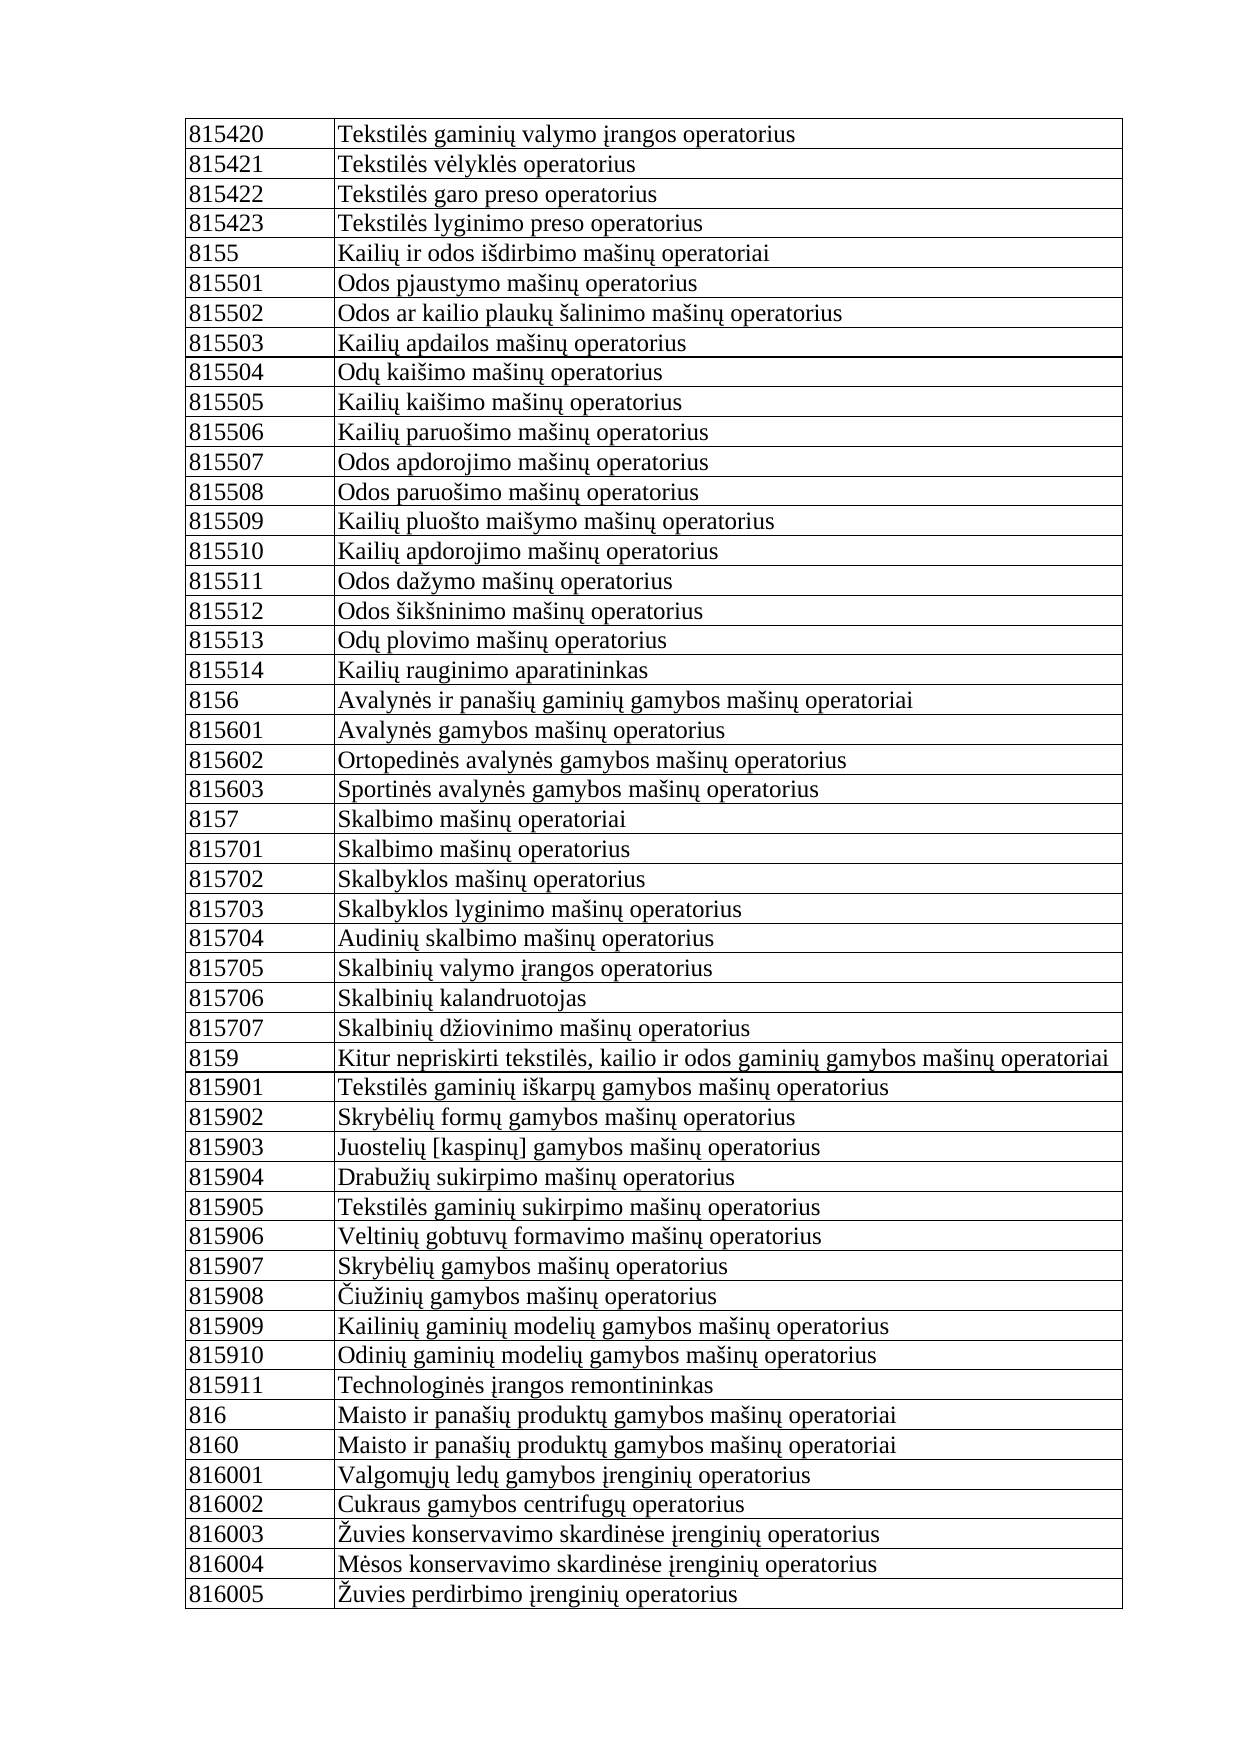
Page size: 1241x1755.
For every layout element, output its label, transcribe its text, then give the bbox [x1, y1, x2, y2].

table_cell 815502 [186, 298, 334, 327]
table_cell 815509 [186, 506, 334, 535]
table_cell 815704 [186, 924, 334, 952]
table_cell Odinių gaminių modelių gamybos mašinų operatorius [335, 1341, 1122, 1369]
table_cell Kailių pluošto maišymo mašinų operatorius [335, 506, 1122, 535]
table_cell Cukraus gamybos centrifugų operatorius [335, 1490, 1122, 1518]
table_cell 815602 [186, 745, 334, 773]
table_cell 815703 [186, 894, 334, 922]
table_cell 816001 [186, 1460, 334, 1488]
table_cell Kitur nepriskirti tekstilės, kailio ir odos gaminių gamybos mašinų operatoriai [335, 1043, 1122, 1071]
table_cell 815707 [186, 1013, 334, 1042]
table_cell Odos dažymo mašinų operatorius [335, 566, 1122, 595]
table_cell Kailių ir odos išdirbimo mašinų operatoriai [335, 238, 1122, 267]
table_cell 8159 [186, 1043, 334, 1071]
table_cell Kailių apdorojimo mašinų operatorius [335, 536, 1122, 565]
table_cell 816005 [186, 1579, 334, 1608]
table_cell 815505 [186, 387, 334, 416]
table_cell Maisto ir panašių produktų gamybos mašinų operatoriai [335, 1400, 1122, 1429]
table_cell 8157 [186, 804, 334, 833]
table_cell 815513 [186, 626, 334, 654]
table_cell 8160 [186, 1430, 334, 1459]
table_cell Drabužių sukirpimo mašinų operatorius [335, 1162, 1122, 1191]
table_cell Skrybėlių gamybos mašinų operatorius [335, 1251, 1122, 1280]
table_cell Juostelių [kaspinų] gamybos mašinų operatorius [335, 1132, 1122, 1161]
table_cell 815512 [186, 596, 334, 624]
table_cell Odos šikšninimo mašinų operatorius [335, 596, 1122, 624]
table_cell 815903 [186, 1132, 334, 1161]
table_cell [177, 1220, 185, 1250]
table_cell Odos ar kailio plaukų šalinimo mašinų operatorius [335, 298, 1122, 327]
table_cell [177, 1071, 185, 1101]
table_cell Tekstilės garo preso operatorius [335, 179, 1122, 207]
table_cell Čiužinių gamybos mašinų operatorius [335, 1281, 1122, 1310]
table_cell Kailių kaišimo mašinų operatorius [335, 387, 1122, 416]
table_cell [177, 1369, 185, 1399]
table_cell [177, 893, 185, 922]
table_cell Avalynės gamybos mašinų operatorius [335, 715, 1122, 744]
table_cell [177, 1429, 185, 1459]
table_cell [177, 148, 185, 178]
table_cell Tekstilės gaminių sukirpimo mašinų operatorius [335, 1192, 1122, 1220]
table_cell [177, 416, 185, 446]
table_cell [177, 1280, 185, 1310]
table_cell 815907 [186, 1251, 334, 1280]
table_cell Skalbinių valymo įrangos operatorius [335, 953, 1122, 982]
table_cell Tekstilės vėlyklės operatorius [335, 149, 1122, 178]
table_cell [177, 446, 185, 476]
table_cell 815508 [186, 477, 334, 505]
table_cell Kailių rauginimo aparatininkas [335, 655, 1122, 684]
table_cell Technologinės įrangos remontininkas [335, 1370, 1122, 1399]
table_cell 815422 [186, 179, 334, 207]
table_cell 816002 [186, 1490, 334, 1518]
table_cell [177, 1459, 185, 1488]
table_cell 815421 [186, 149, 334, 178]
table_cell 815911 [186, 1370, 334, 1399]
table_cell [177, 297, 185, 327]
table_cell 815601 [186, 715, 334, 744]
table_cell 815906 [186, 1221, 334, 1250]
table_cell [177, 1518, 185, 1548]
table_cell [177, 1548, 185, 1578]
table_cell [177, 1399, 185, 1429]
table_cell [177, 774, 185, 803]
table_cell Audinių skalbimo mašinų operatorius [335, 924, 1122, 952]
table_cell 815507 [186, 447, 334, 476]
table_cell [177, 1578, 185, 1608]
table_cell [177, 118, 185, 148]
table_cell [177, 595, 185, 624]
table_cell Skalbyklos lyginimo mašinų operatorius [335, 894, 1122, 922]
table_cell 815420 [186, 119, 334, 148]
table_cell 815511 [186, 566, 334, 595]
table_cell 815503 [186, 328, 334, 356]
table_cell [177, 327, 185, 356]
table_cell [177, 1340, 185, 1369]
table_cell 816 [186, 1400, 334, 1429]
table_cell [177, 982, 185, 1012]
table_cell 8156 [186, 685, 334, 714]
table_cell [177, 1310, 185, 1339]
table_cell Tekstilės gaminių valymo įrangos operatorius [335, 119, 1122, 148]
table_cell Tekstilės lyginimo preso operatorius [335, 209, 1122, 237]
table_cell Kailių paruošimo mašinų operatorius [335, 417, 1122, 446]
table_cell [177, 1131, 185, 1161]
table_cell 815701 [186, 834, 334, 863]
table_cell [177, 178, 185, 207]
table_cell 816004 [186, 1549, 334, 1578]
table_cell Ortopedinės avalynės gamybos mašinų operatorius [335, 745, 1122, 773]
table_cell [177, 208, 185, 237]
table_cell Skalbimo mašinų operatorius [335, 834, 1122, 863]
table_cell 815902 [186, 1102, 334, 1131]
table_cell [177, 923, 185, 952]
table_cell [177, 565, 185, 595]
table_cell Odų kaišimo mašinų operatorius [335, 358, 1122, 386]
table_cell [177, 1012, 185, 1042]
table_cell [177, 356, 185, 386]
table_cell [177, 863, 185, 893]
table_cell Odos paruošimo mašinų operatorius [335, 477, 1122, 505]
table_cell Tekstilės gaminių iškarpų gamybos mašinų operatorius [335, 1073, 1122, 1101]
table_cell [177, 476, 185, 505]
table_cell [177, 684, 185, 714]
table_cell 815506 [186, 417, 334, 446]
table_cell 815423 [186, 209, 334, 237]
table_cell [177, 952, 185, 982]
table_cell [177, 505, 185, 535]
table_cell 815510 [186, 536, 334, 565]
table_cell [177, 1042, 185, 1071]
table_cell Veltinių gobtuvų formavimo mašinų operatorius [335, 1221, 1122, 1250]
table_cell Skalbinių kalandruotojas [335, 983, 1122, 1012]
table_cell Mėsos konservavimo skardinėse įrenginių operatorius [335, 1549, 1122, 1578]
table_cell [177, 267, 185, 297]
table_cell 815705 [186, 953, 334, 982]
table_cell Sportinės avalynės gamybos mašinų operatorius [335, 775, 1122, 803]
table_cell Skalbyklos mašinų operatorius [335, 864, 1122, 893]
table_cell 815514 [186, 655, 334, 684]
table_cell 815504 [186, 358, 334, 386]
table_cell Avalynės ir panašių gaminių gamybos mašinų operatoriai [335, 685, 1122, 714]
table_cell Odos apdorojimo mašinų operatorius [335, 447, 1122, 476]
table_cell Žuvies perdirbimo įrenginių operatorius [335, 1579, 1122, 1608]
table_cell Kailinių gaminių modelių gamybos mašinų operatorius [335, 1311, 1122, 1339]
table_cell [177, 1250, 185, 1280]
table_cell Valgomųjų ledų gamybos įrenginių operatorius [335, 1460, 1122, 1488]
table_cell [177, 1489, 185, 1518]
table_cell [177, 1191, 185, 1220]
table_cell 816003 [186, 1519, 334, 1548]
table_cell 815501 [186, 268, 334, 297]
table_cell [177, 1101, 185, 1131]
table_cell 815909 [186, 1311, 334, 1339]
table_cell [177, 535, 185, 565]
table_cell Odų plovimo mašinų operatorius [335, 626, 1122, 654]
table_cell 815904 [186, 1162, 334, 1191]
table_cell [177, 654, 185, 684]
table_cell [177, 386, 185, 416]
table_cell 815908 [186, 1281, 334, 1310]
table_cell 815910 [186, 1341, 334, 1369]
table_cell [177, 1161, 185, 1191]
table_cell Žuvies konservavimo skardinėse įrenginių operatorius [335, 1519, 1122, 1548]
table_cell Skalbimo mašinų operatoriai [335, 804, 1122, 833]
table_cell 815702 [186, 864, 334, 893]
table_cell Maisto ir panašių produktų gamybos mašinų operatoriai [335, 1430, 1122, 1459]
table_cell [177, 237, 185, 267]
table_cell Skrybėlių formų gamybos mašinų operatorius [335, 1102, 1122, 1131]
table_cell [177, 744, 185, 773]
table_cell 815901 [186, 1073, 334, 1101]
table_cell [177, 803, 185, 833]
table_cell [177, 714, 185, 744]
table_cell Skalbinių džiovinimo mašinų operatorius [335, 1013, 1122, 1042]
table_cell 815603 [186, 775, 334, 803]
table_cell [177, 833, 185, 863]
table_cell [177, 625, 185, 654]
table_cell Kailių apdailos mašinų operatorius [335, 328, 1122, 356]
table_cell 815905 [186, 1192, 334, 1220]
table_cell 815706 [186, 983, 334, 1012]
table_cell 8155 [186, 238, 334, 267]
table_cell Odos pjaustymo mašinų operatorius [335, 268, 1122, 297]
